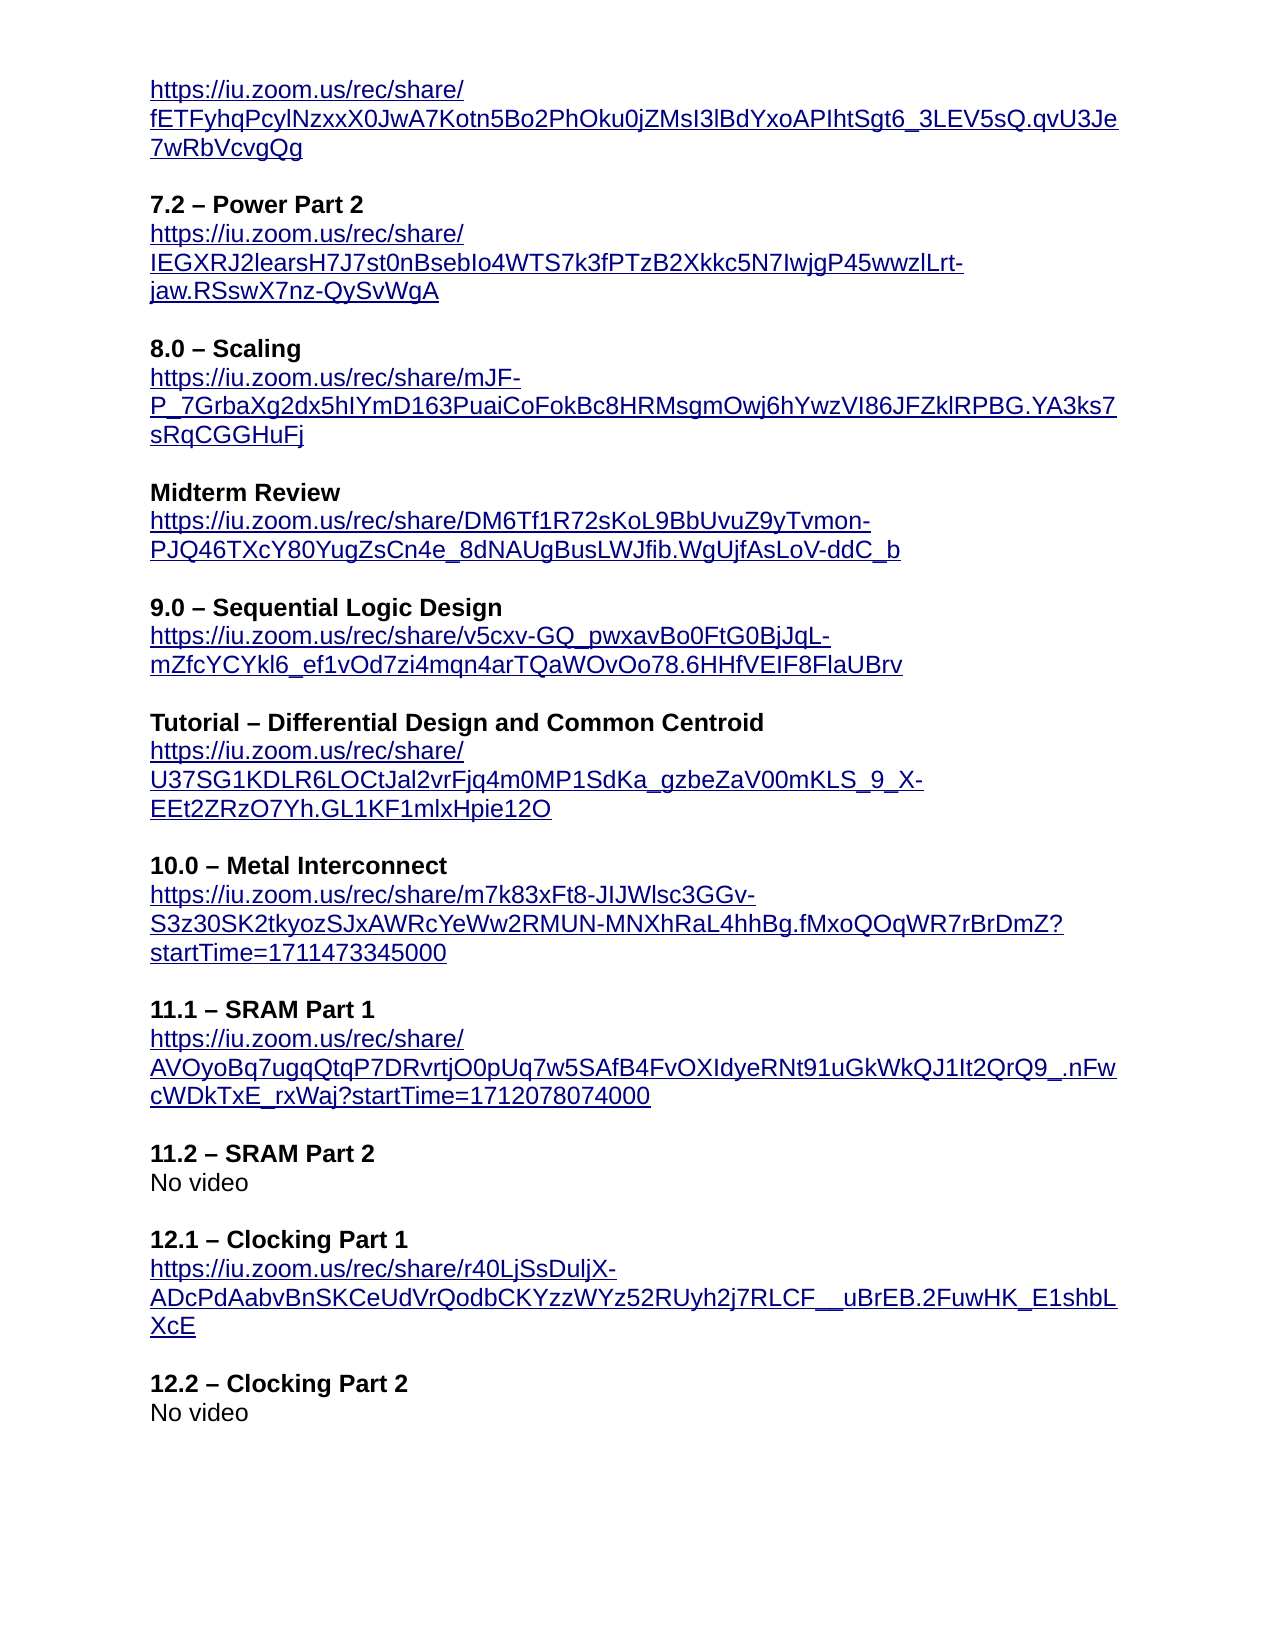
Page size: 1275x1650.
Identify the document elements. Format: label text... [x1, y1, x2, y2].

text 8.0 – Scaling [150, 334, 1125, 362]
text 11.2 – SRAM Part 2 [150, 1139, 1125, 1167]
text No video [150, 1167, 1125, 1196]
text https://iu.zoom.us/rec/share/m7k83xFt8-JIJWlsc3GGv-S3z30SK2tkyozSJxAWRcYeWw2RMUN-MNXhRaL4hhBg.fMxoQOqWR7rBrDmZ?startTime=1711473345000 [150, 880, 1125, 966]
text https://iu.zoom.us/rec/share/DM6Tf1R72sKoL9BbUvuZ9yTvmon-PJQ46TXcY80YugZsCn4e_8dNAUgBusLWJfib.WgUjfAsLoV-ddC_b [150, 506, 1125, 564]
text Tutorial – Differential Design and Common Centroid [150, 707, 1125, 736]
text 10.0 – Metal Interconnect [150, 851, 1125, 880]
text 7.2 – Power Part 2 [150, 190, 1125, 219]
text 12.2 – Clocking Part 2 [150, 1369, 1125, 1397]
text https://iu.zoom.us/rec/share/r40LjSsDuljX-ADcPdAabvBnSKCeUdVrQodbCKYzzWYz52RUyh2j7RLCF__uBrEB.2FuwHK_E1shbLXcE [150, 1254, 1125, 1340]
text 11.1 – SRAM Part 1 [150, 995, 1125, 1024]
text https://iu.zoom.us/rec/share/v5cxv-GQ_pwxavBo0FtG0BjJqL-mZfcYCYkl6_ef1vOd7zi4mqn4arTQaWOvOo78.6HHfVEIF8FlaUBrv [150, 621, 1125, 679]
text 12.1 – Clocking Part 1 [150, 1225, 1125, 1254]
text 9.0 – Sequential Logic Design [150, 592, 1125, 621]
text No video [150, 1397, 1125, 1426]
text https://iu.zoom.us/rec/share/mJF-P_7GrbaXg2dx5hIYmD163PuaiCoFokBc8HRMsgmOwj6hYwzVI86JFZklRPBG.YA3ks7sRqCGGHuFj [150, 362, 1125, 449]
text https://iu.zoom.us/rec/share/IEGXRJ2learsH7J7st0nBsebIo4WTS7k3fPTzB2Xkkc5N7IwjgP45wwzlLrt-jaw.RSswX7nz-QySvWgA [150, 219, 1125, 305]
text https://iu.zoom.us/rec/share/fETFyhqPcylNzxxX0JwA7Kotn5Bo2PhOku0jZMsI3lBdYxoAPIhtSgt6_3LEV5sQ.qvU3Je7wRbVcvgQg [150, 75, 1125, 161]
text Midterm Review [150, 477, 1125, 506]
text https://iu.zoom.us/rec/share/AVOyoBq7ugqQtqP7DRvrtjO0pUq7w5SAfB4FvOXIdyeRNt91uGkWkQJ1It2QrQ9_.nFwcWDkTxE_rxWaj?startTime=1712078074000 [150, 1024, 1125, 1110]
text https://iu.zoom.us/rec/share/U37SG1KDLR6LOCtJal2vrFjq4m0MP1SdKa_gzbeZaV00mKLS_9_X-EEt2ZRzO7Yh.GL1KF1mlxHpie12O [150, 736, 1125, 822]
